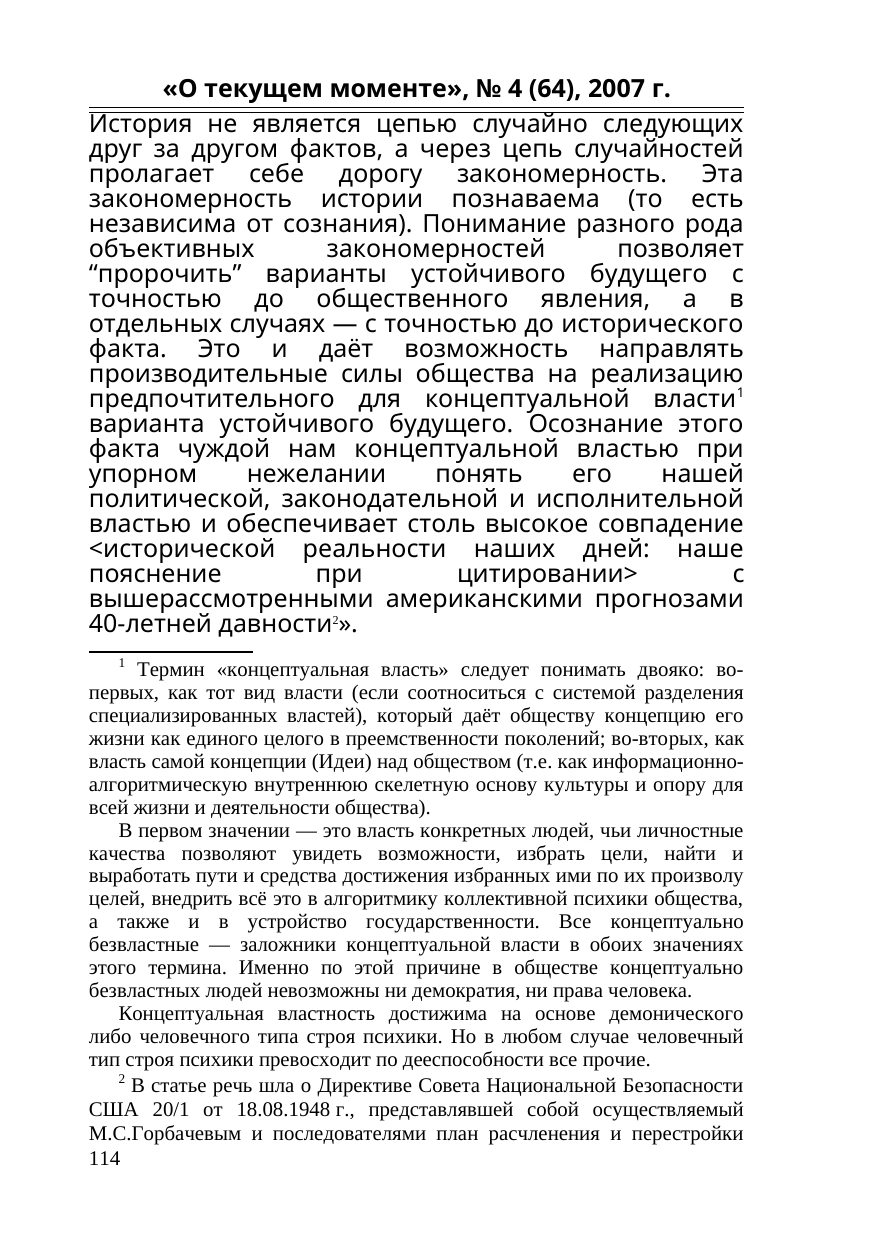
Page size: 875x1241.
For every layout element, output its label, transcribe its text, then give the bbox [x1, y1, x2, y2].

text В первом значении — это власть конкретных людей, чьи личностные качества позволяют увидеть возможности, избрать цели, найти и выработать пути и средства достижения избранных ими по их произволу целей, внедрить всё это в алгоритмику коллективной психики общества, а также и в устройство государственности. Все концептуально безвластные — заложники концептуальной власти в обоих значениях этого термина. Именно по этой причине в обществе концептуально безвластных людей невозможны ни демократия, ни права человека. [89, 819, 744, 1002]
text Термин «кон­це­п­ту­альная власть» следует понимать двояко: во-первых, как тот вид власти (если соотноситься с системой разделения специализированных властей), который даёт обществу концепцию его жизни как единого целого в преемственности поколений; во-вто­рых, как власть самой концепции (Идеи) над обществом (т.е. как информационно-алго­рит­ми­чес­кую внутреннюю скелетную основу культуры и опору для всей жизни и деятельности общества). [89, 658, 744, 819]
text История не является цепью случайно следующих друг за другом фактов, а через цепь случайностей пролагает себе дорогу закономерность. Эта закономерность истории познаваема (то есть независима от сознания). Понимание разного рода объективных закономерностей позволяет “пророчить” варианты устойчивого будущего с точностью до общественного явления, а в отдельных случаях — с точностью до исторического факта. Это и даёт возможность направлять производительные силы общества на реализацию предпочтительного для концептуальной власти варианта устойчивого будущего. Осознание этого факта чуждой нам концептуальной властью при упорном нежелании понять его нашей политической, законодательной и исполнительной властью и обеспечивает столь высокое совпадение <исторической реальности наших дней: наше пояснение при цитировании> c вышерассмотренными американскими прогнозами 40-летней давности». [89, 113, 744, 637]
text Концептуальная властность достижима на основе демонического либо человечного типа строя психики. Но в любом случае человечный тип строя психики превосходит по дееспособности все прочие. [89, 1002, 744, 1071]
text В статье речь шла о Директиве Совета Национальной Безопасности США 20/1 от 18.08.1948 г., представлявшей собой осуществляемый М.С.Горбачевым и последователями план расчленения и перестройки [89, 1071, 744, 1145]
